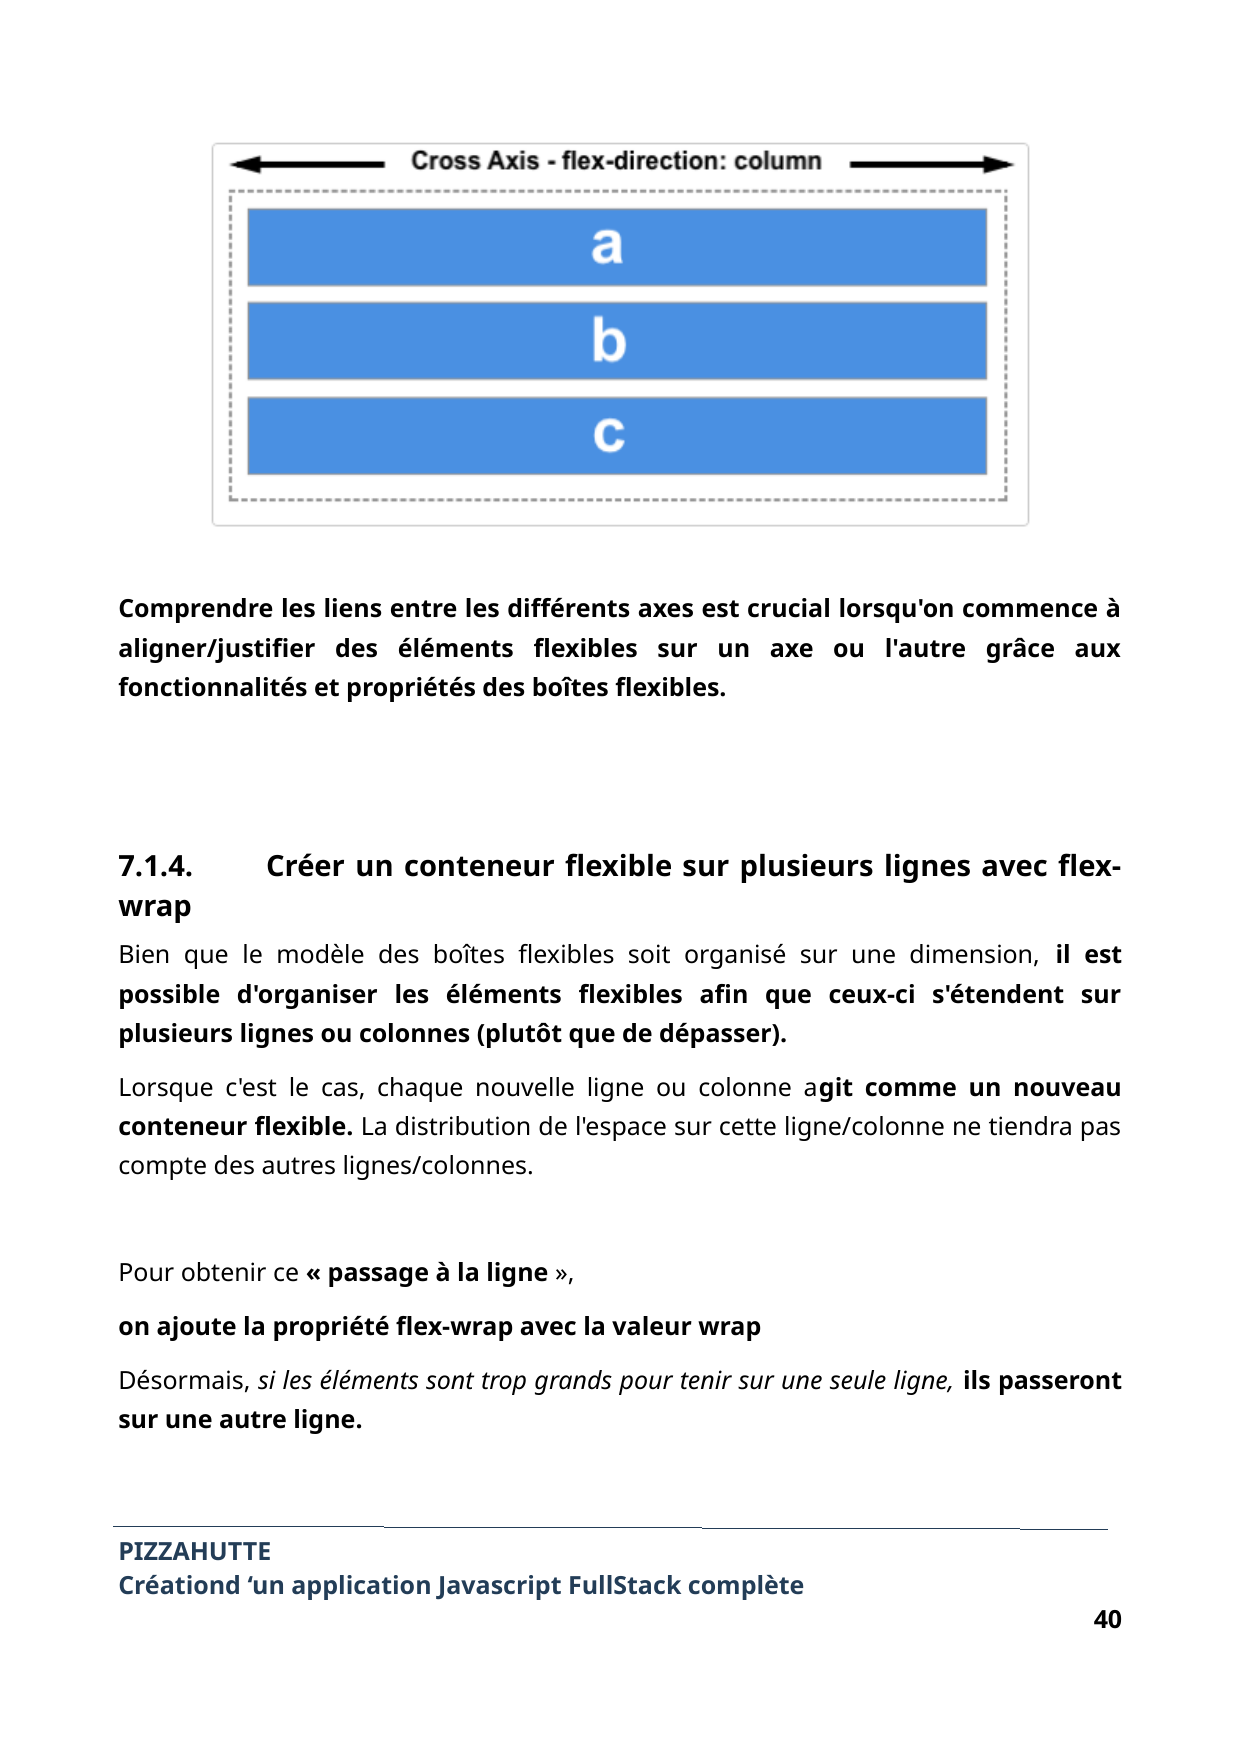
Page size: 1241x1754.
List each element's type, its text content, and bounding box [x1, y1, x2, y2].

subtitle Créer un conteneur flexible sur plusieurs lignes avec flex-wrap [118, 845, 1122, 924]
text Bien que le modèle des boîtes flexibles soit organisé sur une dimension, il est possible d'organiser les éléments flexibles afin que ceux-ci s'étendent sur plusieurs lignes ou colonnes (plutôt que de dépasser). [118, 937, 1122, 1049]
text Lorsque c'est le cas, chaque nouvelle ligne ou colonne agit comme un nouveau conteneur flexible. La distribution de l'espace sur cette ligne/colonne ne tiendra pas compte des autres lignes/colonnes. [118, 1069, 1122, 1182]
picture [162, 118, 1078, 533]
text on ajoute la propriété flex-wrap avec la valeur wrap [118, 1309, 1122, 1343]
text Désormais, si les éléments sont trop grands pour tenir sur une seule ligne, ils passeront sur une autre ligne. [118, 1362, 1122, 1436]
text Pour obtenir ce « passage à la ligne », [118, 1255, 1122, 1289]
text Comprendre les liens entre les différents axes est crucial lorsqu'on commence à aligner/justifier des éléments flexibles sur un axe ou l'autre grâce aux fonctionnalités et propriétés des boîtes flexibles. [118, 591, 1122, 703]
